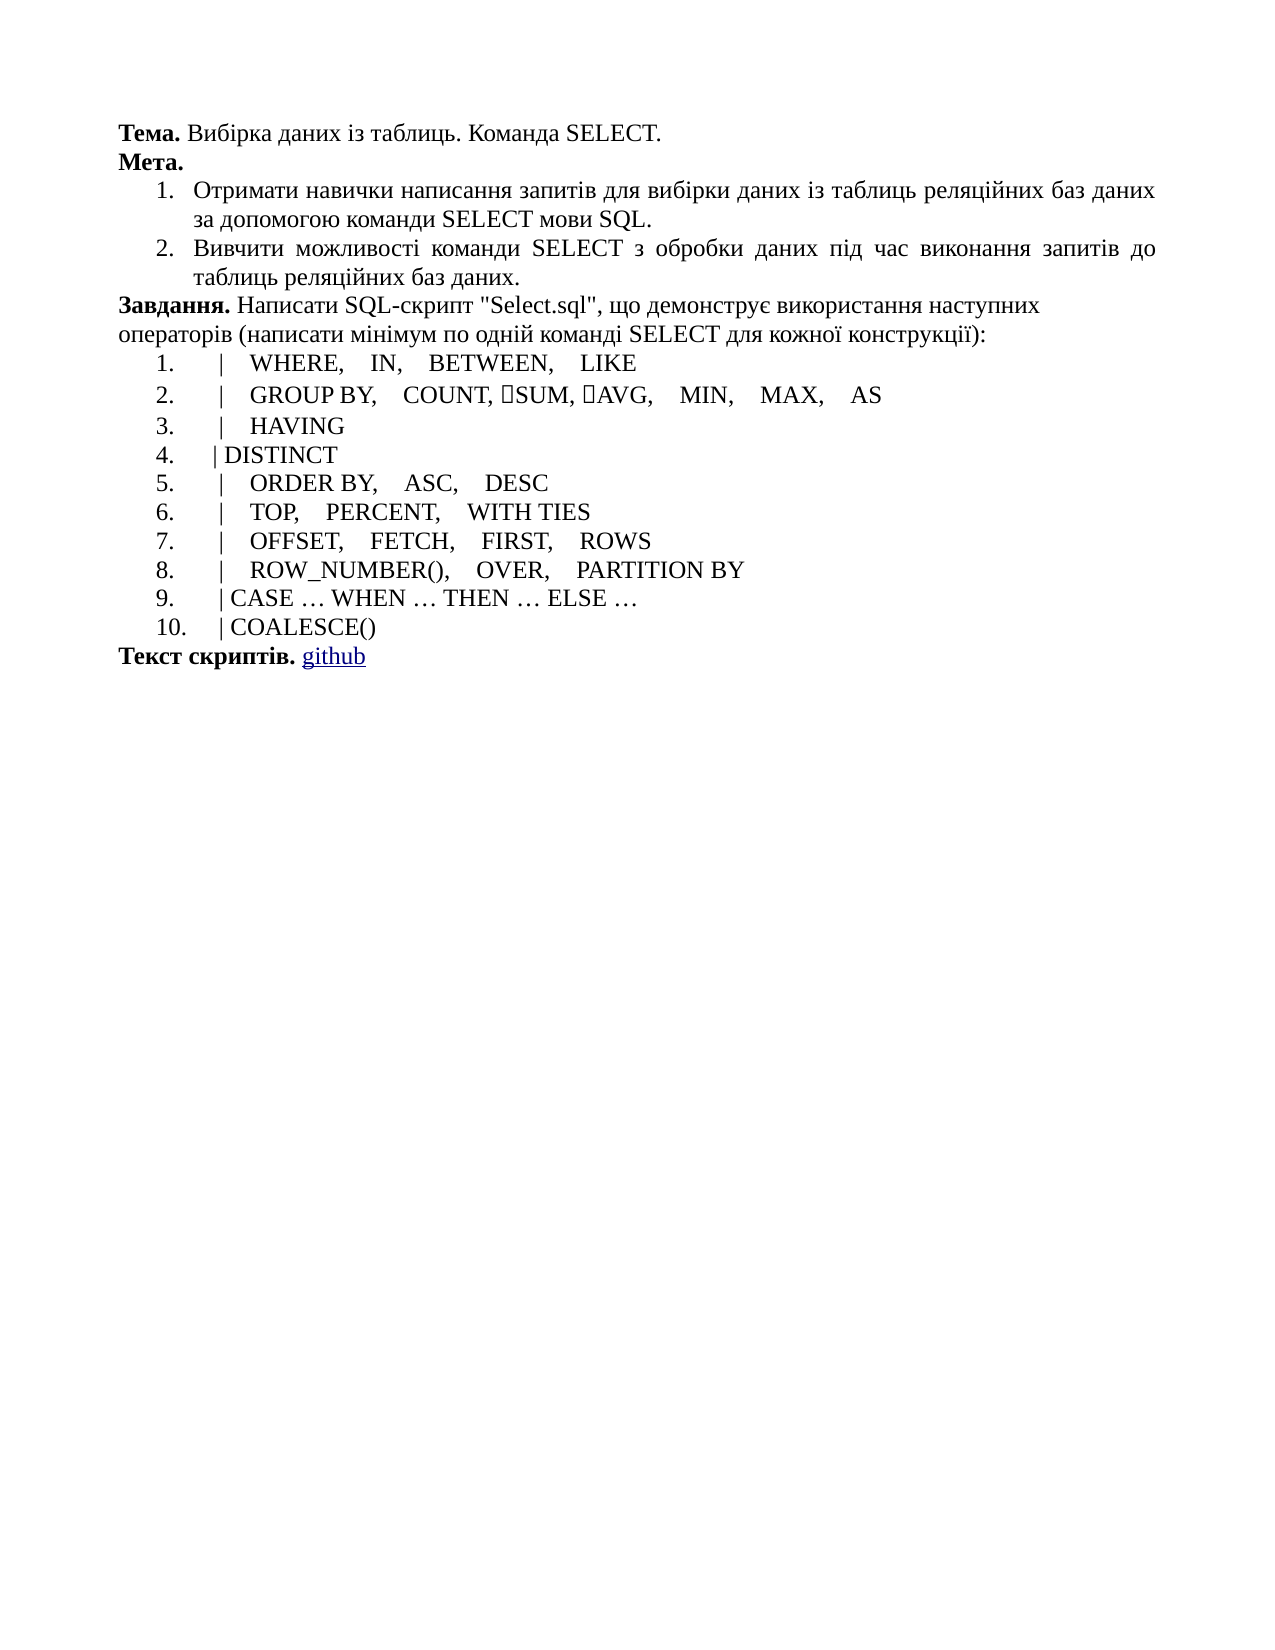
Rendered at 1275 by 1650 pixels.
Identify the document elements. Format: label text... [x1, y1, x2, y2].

list ✅ | CASE … WHEN … THEN … ELSE … [156, 583, 1157, 612]
list ✅ | COALESCE() [156, 612, 1157, 641]
list ✅ | ✅HAVING [156, 411, 1157, 440]
list ✅ | ✅GROUP BY, ✅COUNT, ❌SUM, ❌AVG, ✅MIN, ✅MAX, ✅AS [156, 377, 1157, 411]
list ✅| DISTINCT [156, 440, 1157, 468]
text Тема. Вибірка даних із таблиць. Команда SELECT. [118, 118, 1157, 147]
list ✅ | ✅ORDER BY, ✅ASC, ✅DESC [156, 468, 1157, 497]
list ✅ | ✅TOP, ✅PERCENT, ✅WITH TIES [156, 497, 1157, 526]
list Вивчити можливості команди SELECT з обробки даних під час виконання запитів до таблиць реляційних баз даних. [156, 233, 1157, 291]
list ✅ | ✅ROW_NUMBER(), ✅OVER, ✅PARTITION BY [156, 555, 1157, 583]
list ✅ | ✅WHERE, ✅IN, ✅BETWEEN, ✅LIKE [156, 348, 1157, 377]
text Мета. [118, 147, 1157, 176]
list ✅ | ✅OFFSET, ✅FETCH, ✅FIRST, ✅ROWS [156, 526, 1157, 555]
text Завдання. Написати SQL-скрипт "Select.sql", що демонструє використання наступних операторів (написати мінімум по одній команді SELECT для кожної конструкції): [118, 291, 1157, 348]
text Текст скриптів. github [118, 641, 1157, 670]
list Отримати навички написання запитів для вибірки даних із таблиць реляційних баз даних за допомогою команди SELECT мови SQL. [156, 176, 1157, 233]
